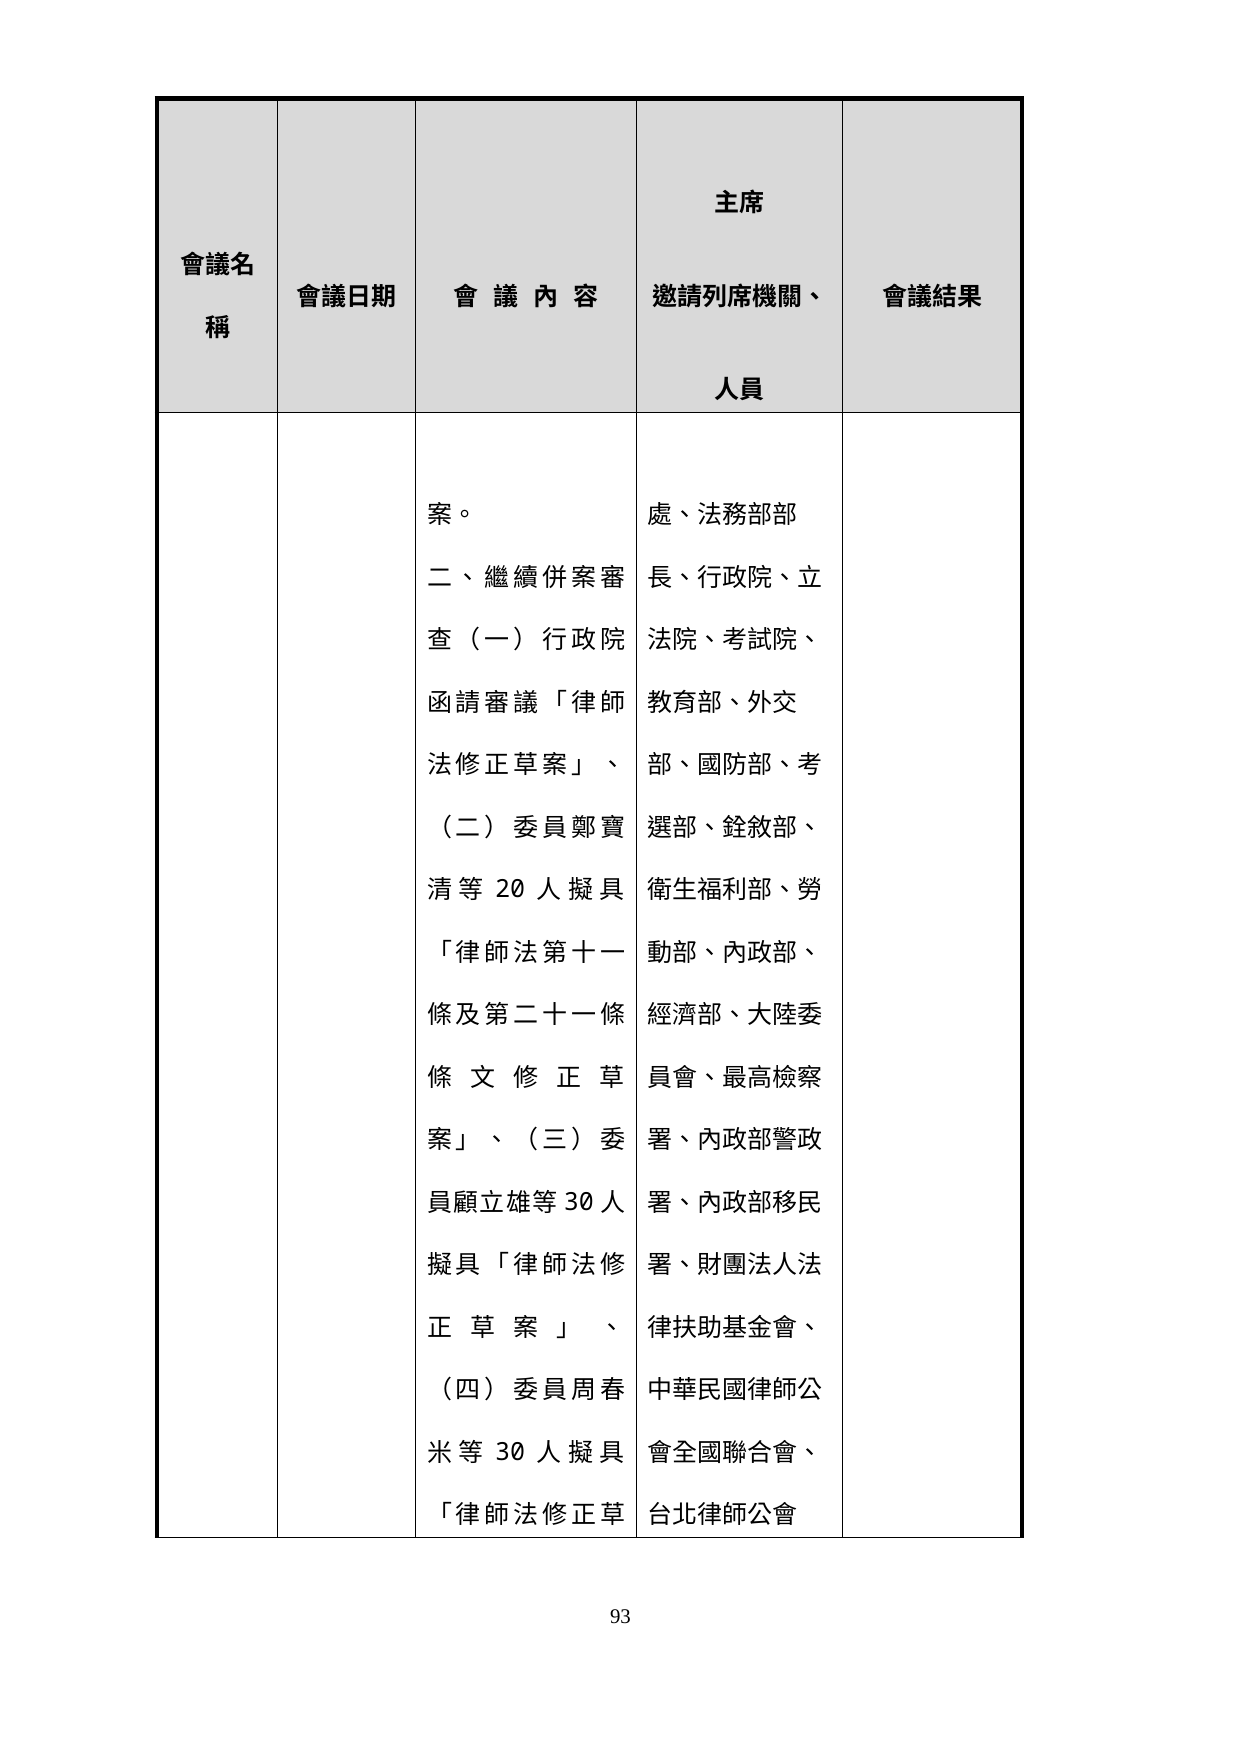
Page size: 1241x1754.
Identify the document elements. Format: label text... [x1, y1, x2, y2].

table_cell 處、法務部部長、行政院、立法院、考試院、教育部、外交部、國防部、考選部、銓敘部、衛生福利部、勞動部、內政部、經濟部、大陸委員會、最高檢察署、內政部警政署、內政部移民署、財團法人法律扶助基金會、中華民國律師公會全國聯合會、台北律師公會 [637, 413, 842, 1537]
table_header 會議名稱 [159, 101, 277, 412]
table_cell [159, 413, 277, 1537]
table_header 會議日期 [278, 101, 415, 412]
table_cell [278, 413, 415, 1537]
table_cell 案。 二、繼續併案審查（一）行政院函請審議「律師法修正草案」、（二）委員鄭寶清等20人擬具「律師法第十一條及第二十一條條文修正草案」、（三）委員顧立雄等30人擬具「律師法修正草案」、（四）委員周春米等30人擬具「律師法修正草 [416, 413, 636, 1537]
table_header 會議內容 [416, 101, 636, 412]
table_cell [843, 413, 1020, 1537]
table_header 會議結果 [843, 101, 1020, 412]
table_header 主席 邀請列席機關、 人員 [637, 101, 842, 412]
